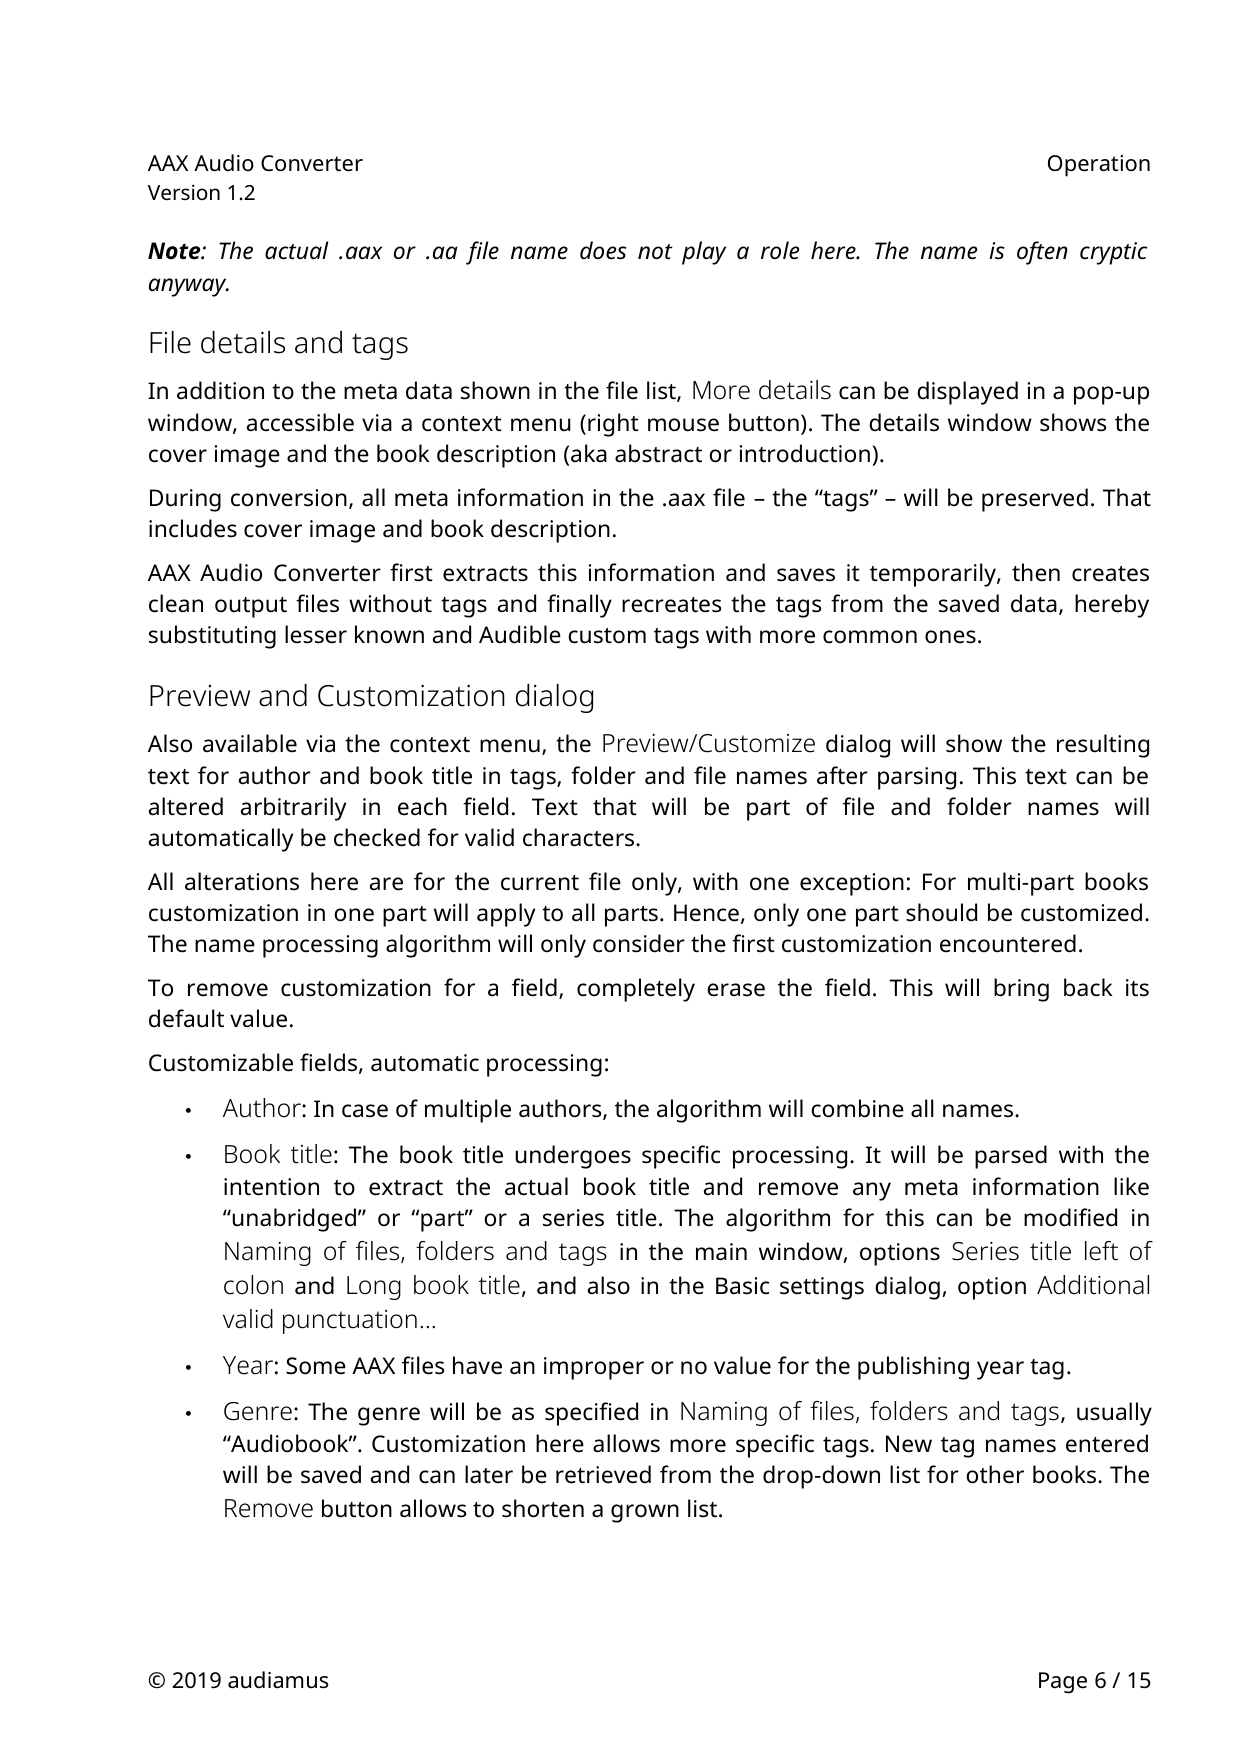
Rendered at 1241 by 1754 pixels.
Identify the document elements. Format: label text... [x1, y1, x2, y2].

subtitle Preview and Customization dialog [148, 675, 1152, 715]
text Customizable fields, automatic processing: [148, 1047, 1152, 1078]
text To remove customization for a field, completely erase the field. This will bring back its default value. [148, 972, 1152, 1034]
list Genre: The genre will be as specified in Naming of files, folders and tags, usually “Audiobook”. Customization here allows more specific tags. New tag names entered will be saved and can later be retrieved from the drop-down list for other books. The Remove button allows to shorten a grown list. [185, 1394, 1152, 1524]
list Book title: The book title undergoes specific processing. It will be parsed with the intention to extract the actual book title and remove any meta information like “unabridged” or “part” or a series title. The algorithm for this can be modified in Naming of files, folders and tags in the main window, options Series title left of colon and Long book title, and also in the Basic settings dialog, option Additional valid punctuation... [185, 1137, 1152, 1335]
text During conversion, all meta information in the .aax file – the “tags” – will be preserved. That includes cover image and book description. [148, 482, 1152, 544]
subtitle File details and tags [148, 323, 1152, 362]
text Note: The actual .aax or .aa file name does not play a role here. The name is often cryptic anyway. [148, 235, 1152, 298]
list Author: In case of multiple authors, the algorithm will combine all names. [185, 1091, 1152, 1124]
text AAX Audio Converter first extracts this information and saves it temporarily, then creates clean output files without tags and finally recreates the tags from the saved data, hereby substituting lesser known and Audible custom tags with more common ones. [148, 557, 1152, 651]
text In addition to the meta data shown in the file list, More details can be displayed in a pop-up window, accessible via a context menu (right mouse button). The details window shows the cover image and the book description (aka abstract or introduction). [148, 373, 1152, 469]
text Also available via the context menu, the Preview/Customize dialog will show the resulting text for author and book title in tags, folder and file names after parsing. This text can be altered arbitrarily in each field. Text that will be part of file and folder names will automatically be checked for valid characters. [148, 726, 1152, 853]
text All alterations here are for the current file only, with one exception: For multi-part books customization in one part will apply to all parts. Hence, only one part should be customized. The name processing algorithm will only consider the first customization encountered. [148, 866, 1152, 959]
list Year: Some AAX files have an improper or no value for the publishing year tag. [185, 1348, 1152, 1382]
